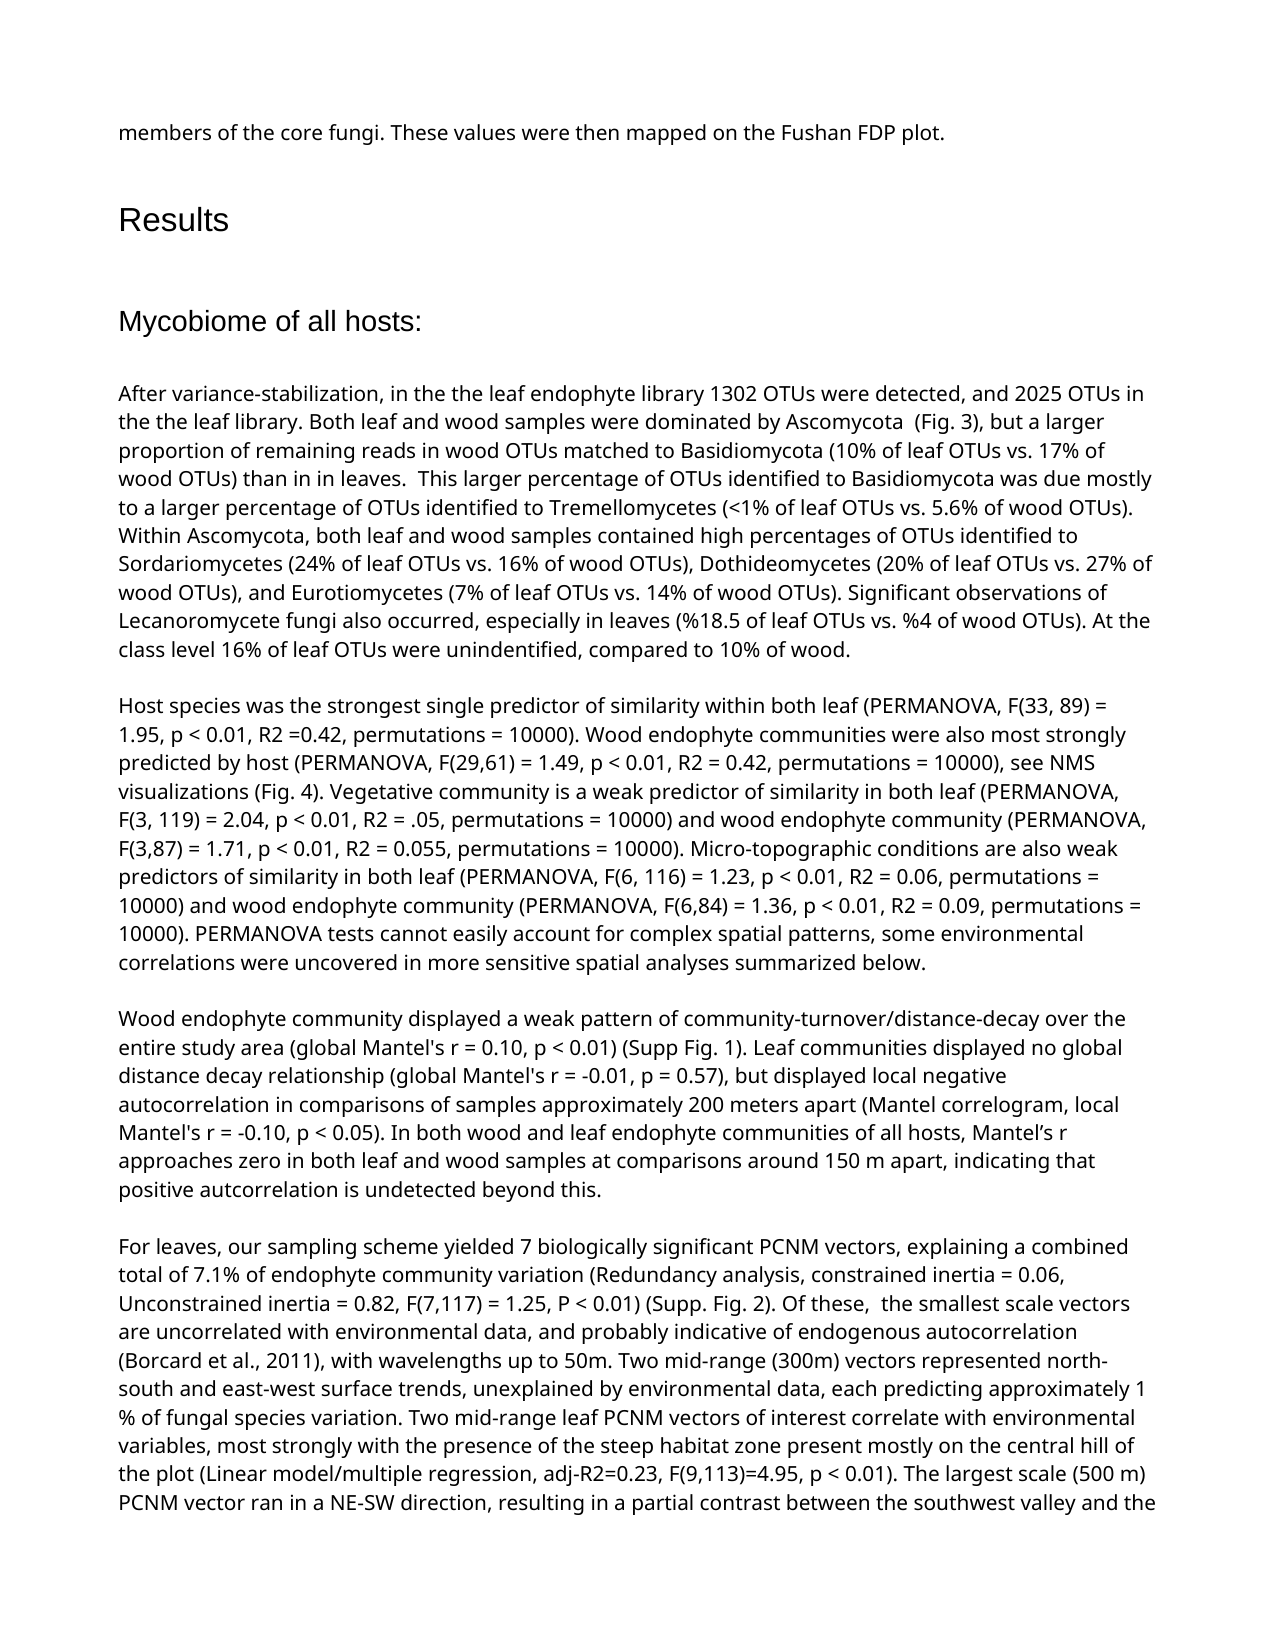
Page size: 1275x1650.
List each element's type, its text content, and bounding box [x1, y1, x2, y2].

text For leaves, our sampling scheme yielded 7 biologically significant PCNM vectors, explaining a combined total of 7.1% of endophyte community variation (Redundancy analysis, constrained inertia = 0.06, Unconstrained inertia = 0.82, F(7,117) = 1.25, P < 0.01) (Supp. Fig. 2). Of these, the smallest scale vectors are uncorrelated with environmental data, and probably indicative of endogenous autocorrelation (Borcard et al., 2011), with wavelengths up to 50m. Two mid-range (300m) vectors represented north-south and east-west surface trends, unexplained by environmental data, each predicting approximately 1 % of fungal species variation. Two mid-range leaf PCNM vectors of interest correlate with environmental variables, most strongly with the presence of the steep habitat zone present mostly on the central hill of the plot (Linear model/multiple regression, adj-R2=0.23, F(9,113)=4.95, p < 0.01). The largest scale (500 m) PCNM vector ran in a NE-SW direction, resulting in a partial contrast between the southwest valley and the [118, 1232, 1157, 1516]
subtitle Results [118, 200, 1157, 238]
text Host species was the strongest single predictor of similarity within both leaf (PERMANOVA, F(33, 89) = 1.95, p < 0.01, R2 =0.42, permutations = 10000). Wood endophyte communities were also most strongly predicted by host (PERMANOVA, F(29,61) = 1.49, p < 0.01, R2 = 0.42, permutations = 10000), see NMS visualizations (Fig. 4). Vegetative community is a weak predictor of similarity in both leaf (PERMANOVA, F(3, 119) = 2.04, p < 0.01, R2 = .05, permutations = 10000) and wood endophyte community (PERMANOVA, F(3,87) = 1.71, p < 0.01, R2 = 0.055, permutations = 10000). Micro-topographic conditions are also weak predictors of similarity in both leaf (PERMANOVA, F(6, 116) = 1.23, p < 0.01, R2 = 0.06, permutations = 10000) and wood endophyte community (PERMANOVA, F(6,84) = 1.36, p < 0.01, R2 = 0.09, permutations = 10000). PERMANOVA tests cannot easily account for complex spatial patterns, some environmental correlations were uncovered in more sensitive spatial analyses summarized below. [118, 692, 1157, 976]
text members of the core fungi. These values were then mapped on the Fushan FDP plot. [118, 118, 1157, 147]
text After variance-stabilization, in the the leaf endophyte library 1302 OTUs were detected, and 2025 OTUs in the the leaf library. Both leaf and wood samples were dominated by Ascomycota (Fig. 3), but a larger proportion of remaining reads in wood OTUs matched to Basidiomycota (10% of leaf OTUs vs. 17% of wood OTUs) than in in leaves. This larger percentage of OTUs identified to Basidiomycota was due mostly to a larger percentage of OTUs identified to Tremellomycetes (<1% of leaf OTUs vs. 5.6% of wood OTUs). Within Ascomycota, both leaf and wood samples contained high percentages of OTUs identified to Sordariomycetes (24% of leaf OTUs vs. 16% of wood OTUs), Dothideomycetes (20% of leaf OTUs vs. 27% of wood OTUs), and Eurotiomycetes (7% of leaf OTUs vs. 14% of wood OTUs). Significant observations of Lecanoromycete fungi also occurred, especially in leaves (%18.5 of leaf OTUs vs. %4 of wood OTUs). At the class level 16% of leaf OTUs were unindentified, compared to 10% of wood. [118, 379, 1157, 663]
subtitle Mycobiome of all hosts: [118, 304, 1157, 338]
text Wood endophyte community displayed a weak pattern of community-turnover/distance-decay over the entire study area (global Mantel's r = 0.10, p < 0.01) (Supp Fig. 1). Leaf communities displayed no global distance decay relationship (global Mantel's r = -0.01, p = 0.57), but displayed local negative autocorrelation in comparisons of samples approximately 200 meters apart (Mantel correlogram, local Mantel's r = -0.10, p < 0.05). In both wood and leaf endophyte communities of all hosts, Mantel’s r approaches zero in both leaf and wood samples at comparisons around 150 m apart, indicating that positive autcorrelation is undetected beyond this. [118, 1004, 1157, 1203]
